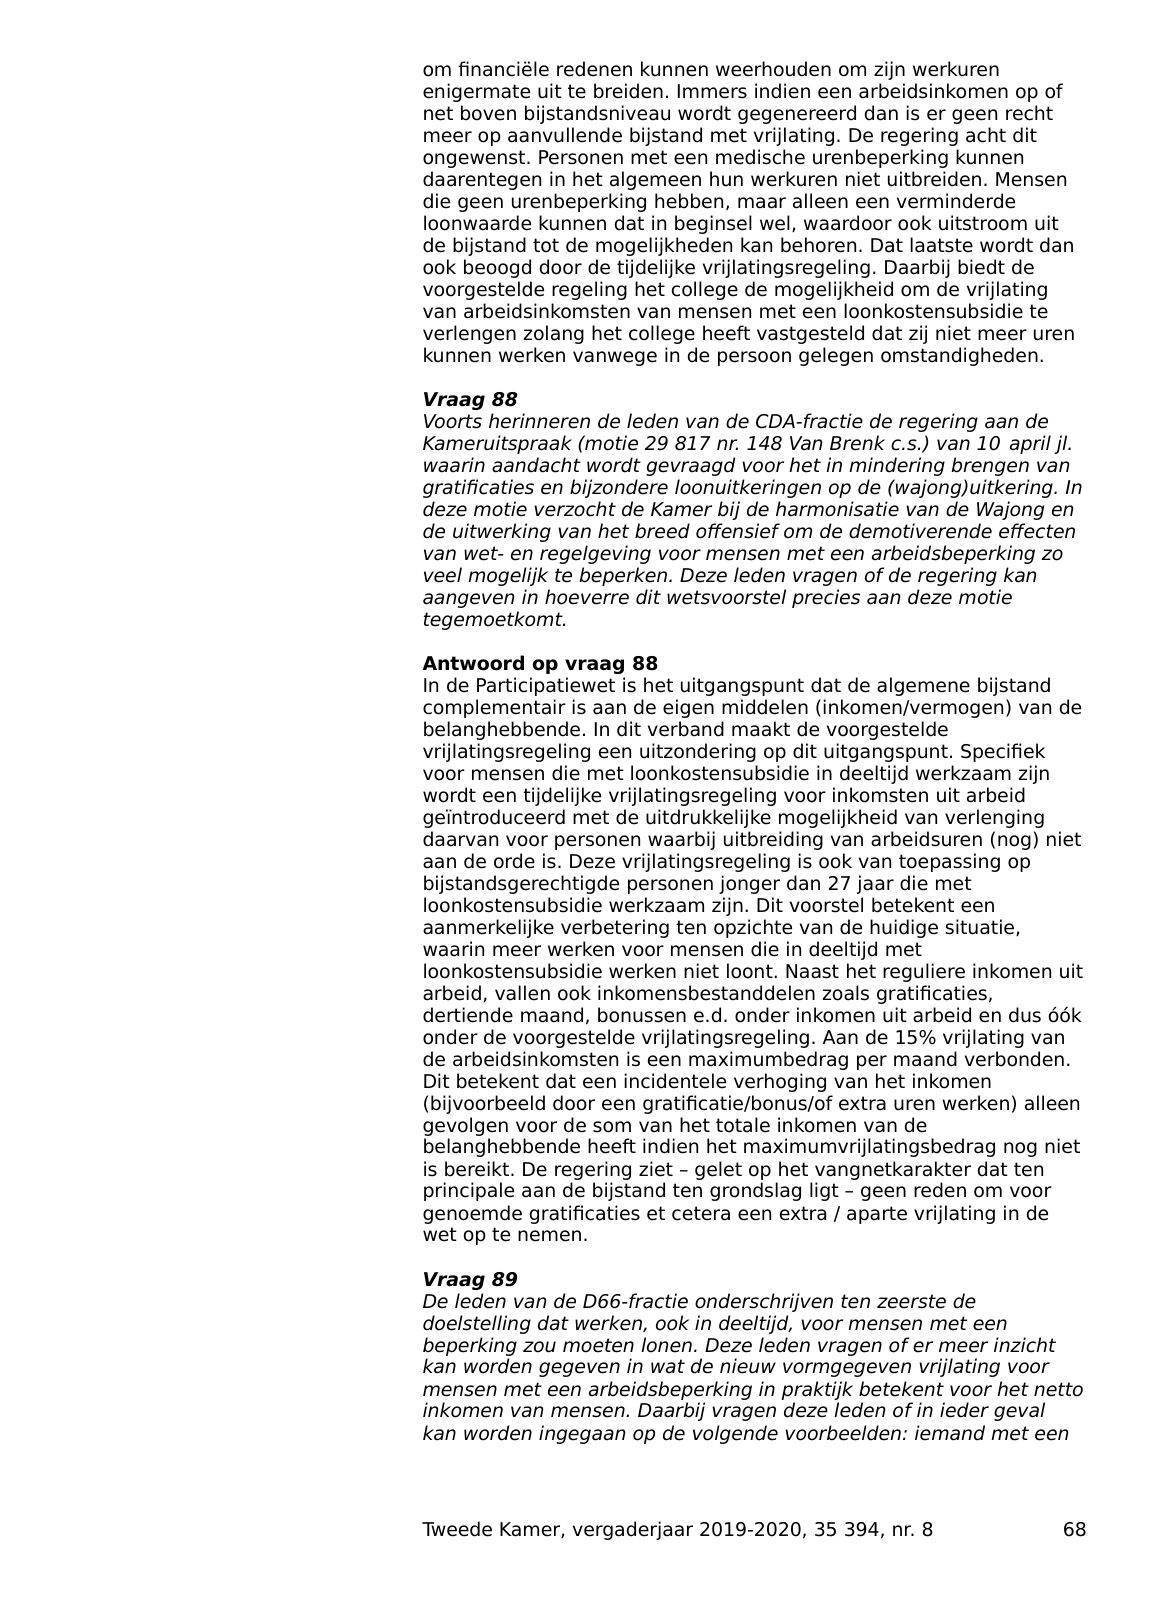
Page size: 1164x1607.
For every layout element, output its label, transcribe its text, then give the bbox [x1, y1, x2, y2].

text om financiële redenen kunnen weerhouden om zijn werkuren enigermate uit te breiden. Immers indien een arbeidsinkomen op of net boven bijstandsniveau wordt gegenereerd dan is er geen recht meer op aanvullende bijstand met vrijlating. De regering acht dit ongewenst. Personen met een medische urenbeperking kunnen daarentegen in het algemeen hun werkuren niet uitbreiden. Mensen die geen urenbeperking hebben, maar alleen een verminderde loonwaarde kunnen dat in beginsel wel, waardoor ook uitstroom uit de bijstand tot de mogelijkheden kan behoren. Dat laatste wordt dan ook beoogd door de tijdelijke vrijlatingsregeling. Daarbij biedt de voorgestelde regeling het college de mogelijkheid om de vrijlating van arbeidsinkomsten van mensen met een loonkostensubsidie te verlengen zolang het college heeft vastgesteld dat zij niet meer uren kunnen werken vanwege in de persoon gelegen omstandigheden. [422, 59, 1087, 367]
text In de Participatiewet is het uitgangspunt dat de algemene bijstand complementair is aan de eigen middelen (inkomen/vermogen) van de belanghebbende. In dit verband maakt de voorgestelde vrijlatingsregeling een uitzondering op dit uitgangspunt. Specifiek voor mensen die met loonkostensubsidie in deeltijd werkzaam zijn wordt een tijdelijke vrijlatingsregeling voor inkomsten uit arbeid geïntroduceerd met de uitdrukkelijke mogelijkheid van verlenging daarvan voor personen waarbij uitbreiding van arbeidsuren (nog) niet aan de orde is. Deze vrijlatingsregeling is ook van toepassing op bijstandsgerechtigde personen jonger dan 27 jaar die met loonkostensubsidie werkzaam zijn. Dit voorstel betekent een aanmerkelijke verbetering ten opzichte van de huidige situatie, waarin meer werken voor mensen die in deeltijd met loonkostensubsidie werken niet loont. Naast het reguliere inkomen uit arbeid, vallen ook inkomensbestanddelen zoals gratificaties, dertiende maand, bonussen e.d. onder inkomen uit arbeid en dus óók onder de voorgestelde vrijlatingsregeling. Aan de 15% vrijlating van de arbeidsinkomsten is een maximumbedrag per maand verbonden. Dit betekent dat een incidentele verhoging van het inkomen (bijvoorbeeld door een gratificatie/bonus/of extra uren werken) alleen gevolgen voor de som van het totale inkomen van de belanghebbende heeft indien het maximumvrijlatingsbedrag nog niet is bereikt. De regering ziet – gelet op het vangnetkarakter dat ten principale aan de bijstand ten grondslag ligt – geen reden om voor genoemde gratificaties et cetera een extra / aparte vrijlating in de wet op te nemen. [422, 675, 1087, 1246]
text Voorts herinneren de leden van de CDA-fractie de regering aan de Kameruitspraak (motie 29 817 nr. 148 Van Brenk c.s.) van 10 april jl. waarin aandacht wordt gevraagd voor het in mindering brengen van gratificaties en bijzondere loonuitkeringen op de (wajong)uitkering. In deze motie verzocht de Kamer bij de harmonisatie van de Wajong en de uitwerking van het breed offensief om de demotiverende effecten van wet- en regelgeving voor mensen met een arbeidsbeperking zo veel mogelijk te beperken. Deze leden vragen of de regering kan aangeven in hoeverre dit wetsvoorstel precies aan deze motie tegemoetkomt. [422, 411, 1087, 631]
text Vraag 88 [422, 389, 1087, 411]
text De leden van de D66-fractie onderschrijven ten zeerste de doelstelling dat werken, ook in deeltijd, voor mensen met een beperking zou moeten lonen. Deze leden vragen of er meer inzicht kan worden gegeven in wat de nieuw vormgegeven vrijlating voor mensen met een arbeidsbeperking in praktijk betekent voor het netto inkomen van mensen. Daarbij vragen deze leden of in ieder geval kan worden ingegaan op de volgende voorbeelden: iemand met een [422, 1291, 1087, 1444]
text Vraag 89 [422, 1268, 1087, 1291]
text Antwoord op vraag 88 [422, 653, 1087, 675]
